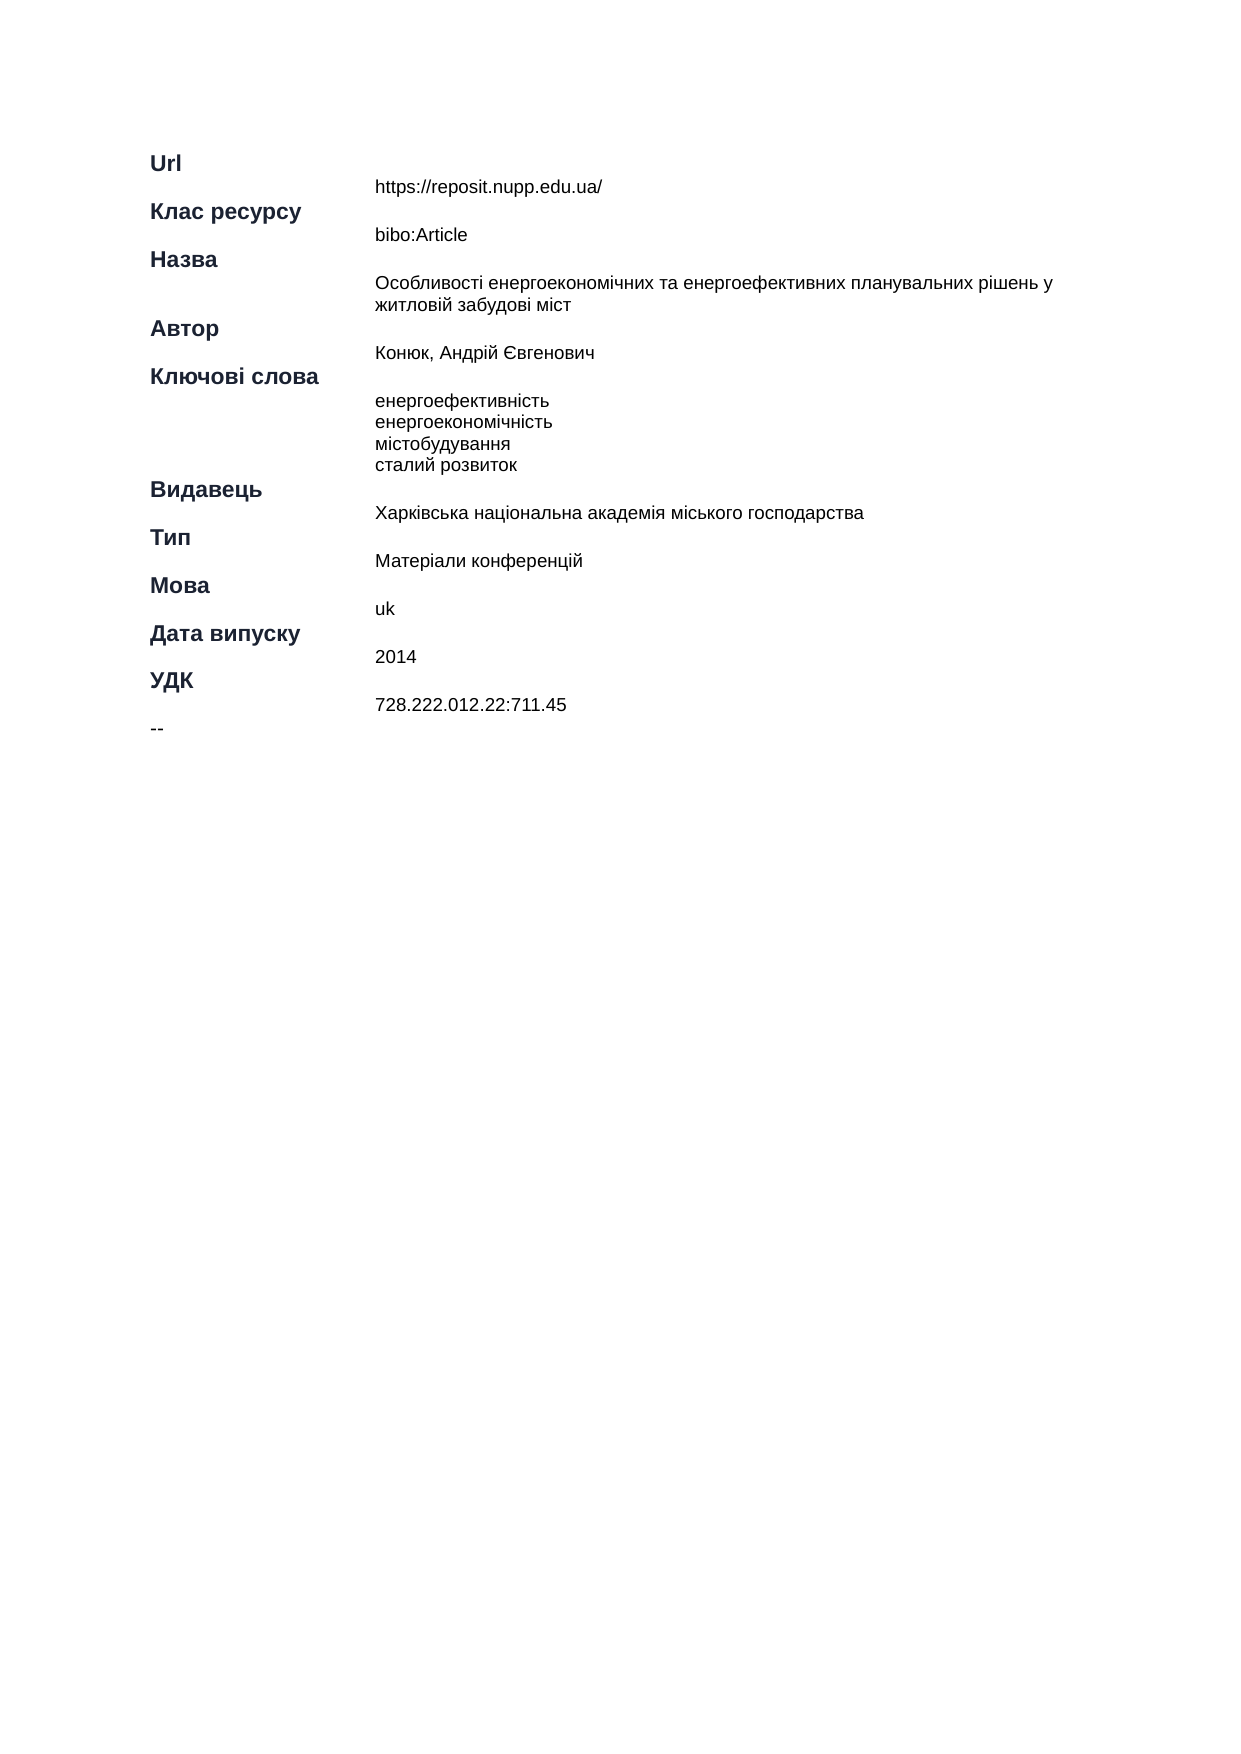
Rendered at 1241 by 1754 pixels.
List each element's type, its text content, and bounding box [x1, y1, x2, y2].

text Автор [150, 315, 1090, 342]
text Видавець [150, 476, 1090, 502]
text енергоефективність [375, 389, 1090, 411]
text 2014 [375, 646, 1090, 667]
text bibo:Article [375, 224, 1090, 246]
text Особливості енергоекономічних та енергоефективних планувальних рішень у житловій забудові міст [375, 272, 1090, 315]
text Конюк, Андрій Євгенович [375, 342, 1090, 363]
text Назва [150, 246, 1090, 272]
text Url [150, 150, 1090, 176]
text Мова [150, 572, 1090, 598]
text містобудування [375, 433, 1090, 454]
text Дата випуску [150, 619, 1090, 646]
text Клас ресурсу [150, 198, 1090, 224]
text Матеріали конференцій [375, 550, 1090, 572]
text УДК [150, 667, 1090, 694]
text uk [375, 598, 1090, 619]
text https://reposit.nupp.edu.ua/ [375, 176, 1090, 198]
text -- [150, 715, 1090, 739]
text Харківська національна академія міського господарства [375, 502, 1090, 524]
text сталий розвиток [375, 454, 1090, 476]
text Тип [150, 524, 1090, 550]
text Ключові слова [150, 363, 1090, 389]
text енергоекономічність [375, 411, 1090, 433]
text 728.222.012.22:711.45 [375, 694, 1090, 715]
